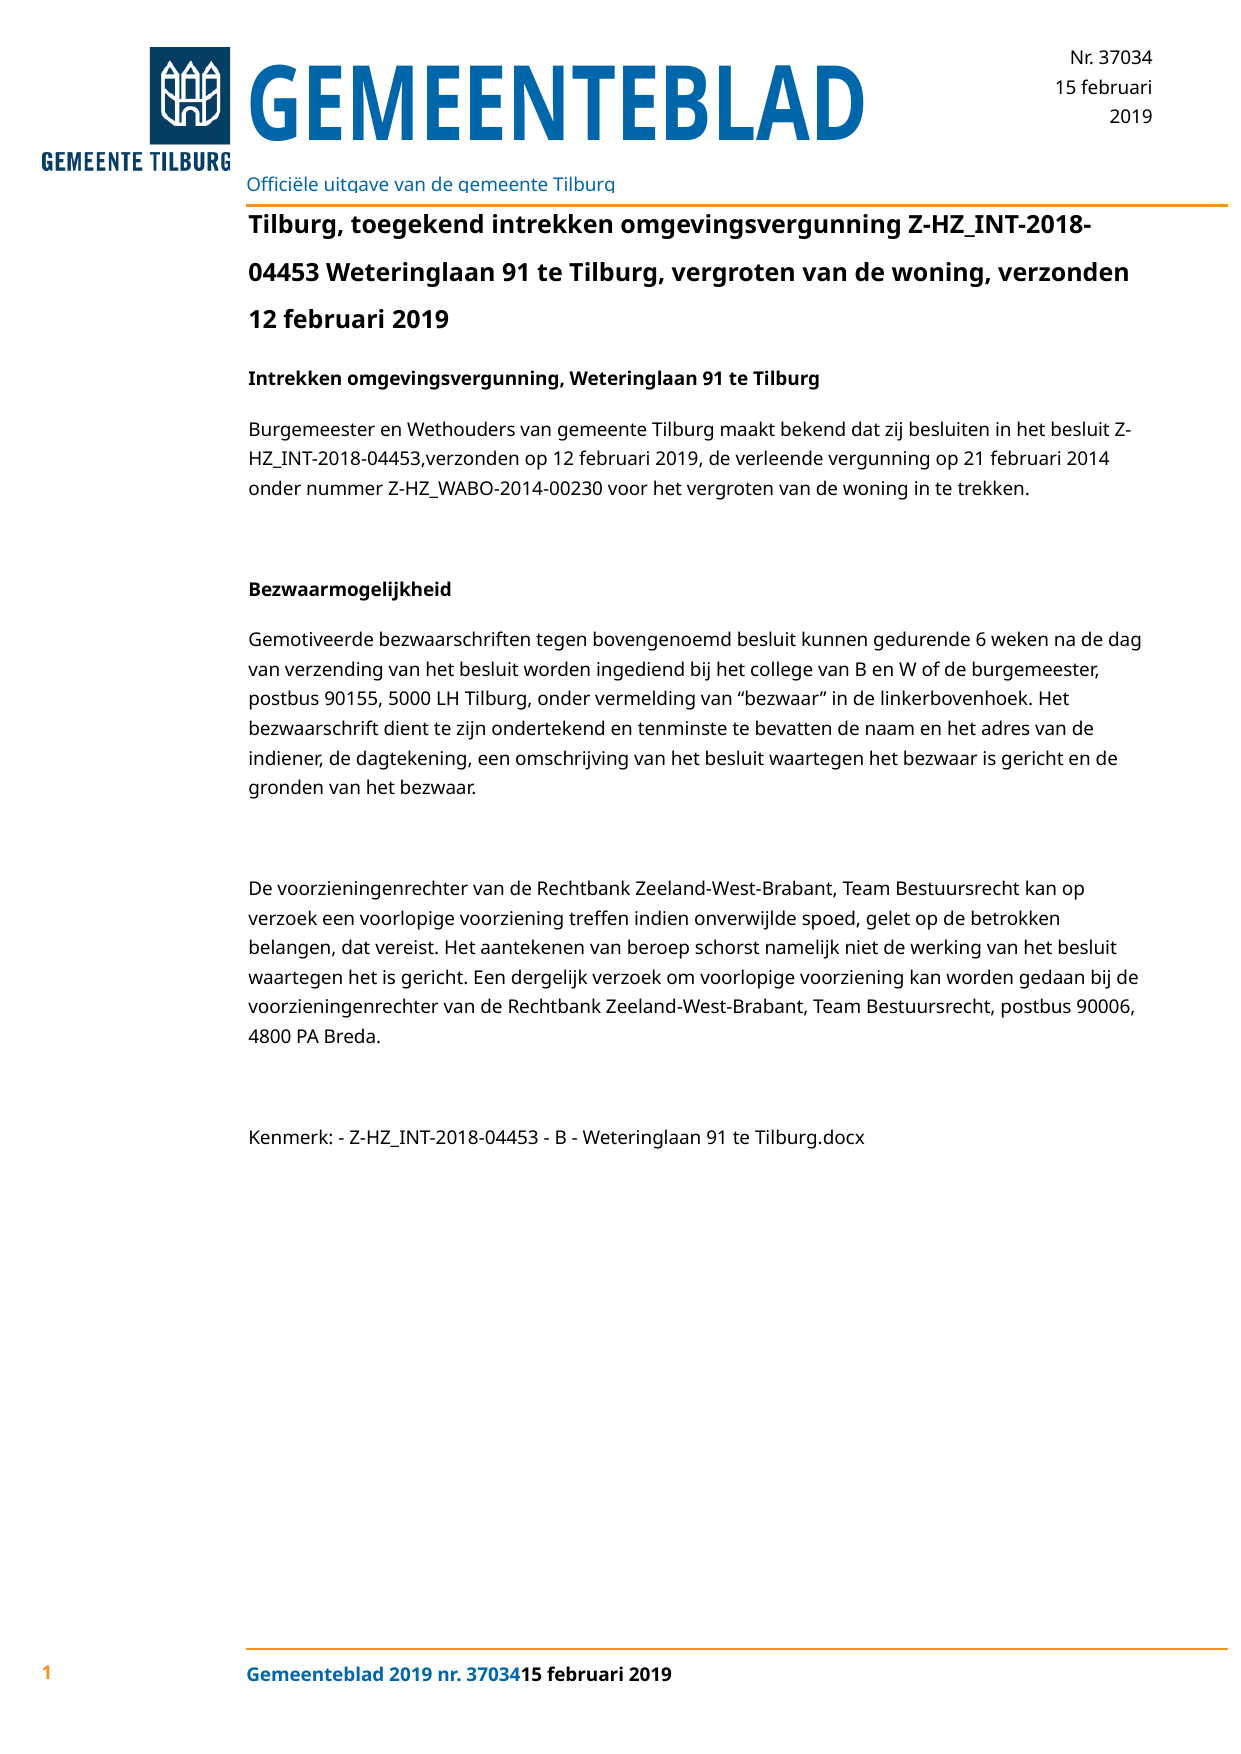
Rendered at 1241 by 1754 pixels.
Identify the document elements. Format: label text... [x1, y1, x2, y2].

text Burgemeester en Wethouders van gemeente Tilburg maakt bekend dat zij besluiten in het besluit Z-HZ_INT-2018-04453,verzonden op 12 februari 2019, de verleende vergunning op 21 februari 2014 onder nummer Z-HZ_WABO-2014-00230 voor het vergroten van de woning in te trekken. [248, 416, 1152, 501]
text Gemotiveerde bezwaarschriften tegen bovengenoemd besluit kunnen gedurende 6 weken na de dag van verzending van het besluit worden ingediend bij het college van B en W of de burgemeester, postbus 90155, 5000 LH Tilburg, onder vermelding van “bezwaar” in de linkerbovenhoek. Het bezwaarschrift dient te zijn ondertekend en tenminste te bevatten de naam en het adres van de indiener, de dagtekening, een omschrijving van het besluit waartegen het bezwaar is gericht en de gronden van het bezwaar. [248, 626, 1152, 800]
text Kenmerk: - Z-HZ_INT-2018-04453 - B - Weteringlaan 91 te Tilburg.docx [248, 1124, 1152, 1149]
text Bezwaarmogelijkheid [248, 576, 1152, 602]
text Intrekken omgevingsvergunning, Weteringlaan 91 te Tilburg [248, 366, 1152, 391]
text De voorzieningenrechter van de Rechtbank Zeeland-West-Brabant, Team Bestuursrecht kan op verzoek een voorlopige voorziening treffen indien onverwijlde spoed, gelet op de betrokken belangen, dat vereist. Het aantekenen van beroep schorst namelijk niet de werking van het besluit waartegen het is gericht. Een dergelijk verzoek om voorlopige voorziening kan worden gedaan bij de voorzieningenrechter van de Rechtbank Zeeland-West-Brabant, Team Bestuursrecht, postbus 90006, 4800 PA Breda. [248, 875, 1152, 1049]
text Tilburg, toegekend intrekken omgevingsvergunning Z-HZ_INT-2018-04453 Weteringlaan 91 te Tilburg, vergroten van de woning, verzonden 12 februari 2019 [248, 207, 1152, 336]
picture [41, 47, 231, 172]
